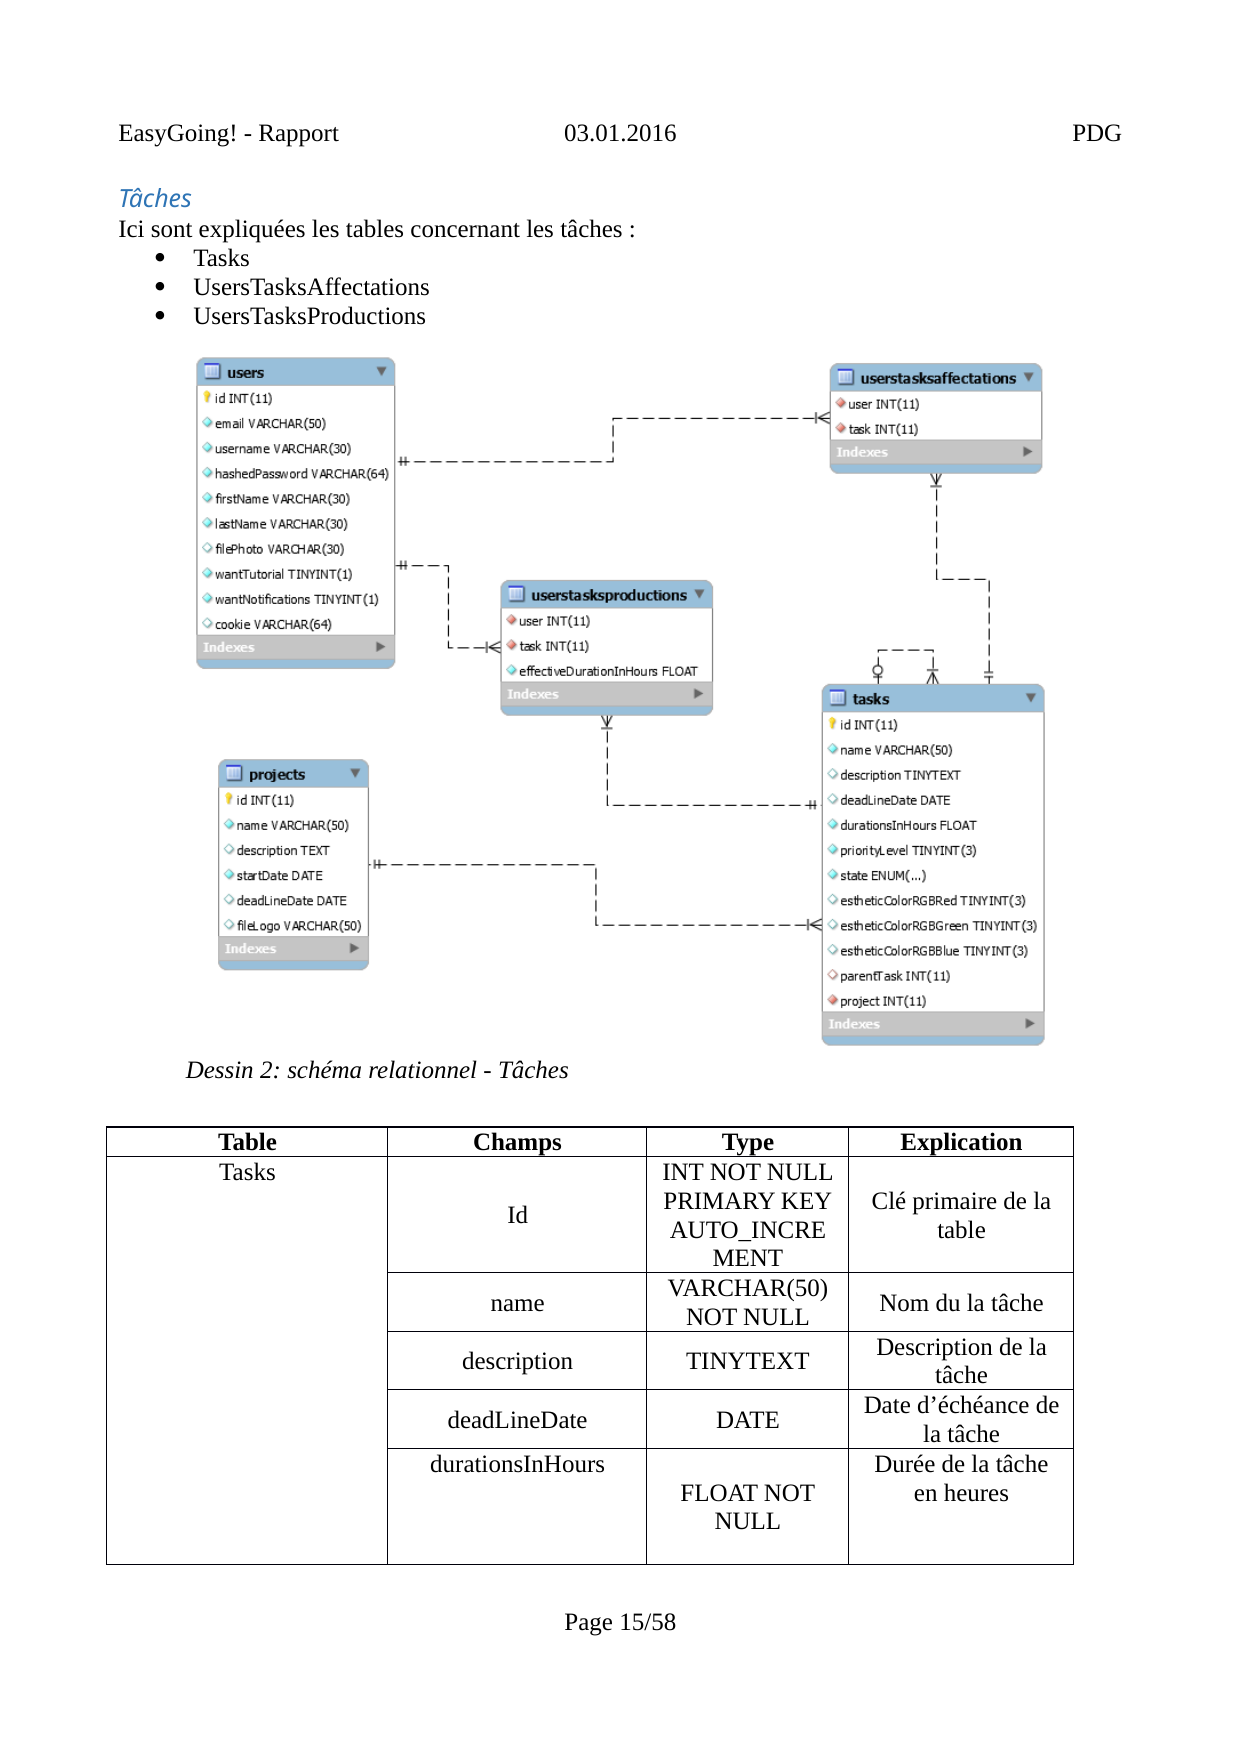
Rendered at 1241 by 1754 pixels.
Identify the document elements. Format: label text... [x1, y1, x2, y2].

table_cell Id [388, 1157, 646, 1272]
table_cell VARCHAR(50) NOT NULL [647, 1273, 848, 1331]
table_cell Tasks [107, 1157, 387, 1564]
table_cell durationsInHours [388, 1449, 646, 1564]
table_header Type [647, 1128, 848, 1156]
table_cell description [388, 1332, 646, 1389]
table_cell TINYTEXT [647, 1332, 848, 1389]
text Dessin 2: schéma relationnel - Tâches [186, 1056, 1054, 1084]
list UsersTasksAffectations [156, 272, 1122, 301]
table_cell deadLineDate [388, 1390, 646, 1448]
list UsersTasksProductions [156, 301, 1122, 329]
table_header Champs [388, 1128, 646, 1156]
table_cell Durée de la tâche en heures [849, 1449, 1073, 1564]
table_cell Description de la tâche [849, 1332, 1073, 1389]
table_header Explication [849, 1128, 1073, 1156]
list Tasks [156, 243, 1122, 272]
subtitle Tâches [118, 181, 1122, 214]
table_header Table [107, 1128, 387, 1156]
table_cell INT NOT NULL PRIMARY KEY AUTO_INCREMENT [647, 1157, 848, 1272]
table_cell FLOAT NOT NULL [647, 1449, 848, 1564]
table_cell DATE [647, 1390, 848, 1448]
table_cell name [388, 1273, 646, 1331]
table_cell Nom du la tâche [849, 1273, 1073, 1331]
table_cell Clé primaire de la table [849, 1157, 1073, 1272]
picture [185, 346, 1055, 1056]
text Ici sont expliquées les tables concernant les tâches : [118, 214, 1122, 243]
table_cell Date d’échéance de la tâche [849, 1390, 1073, 1448]
